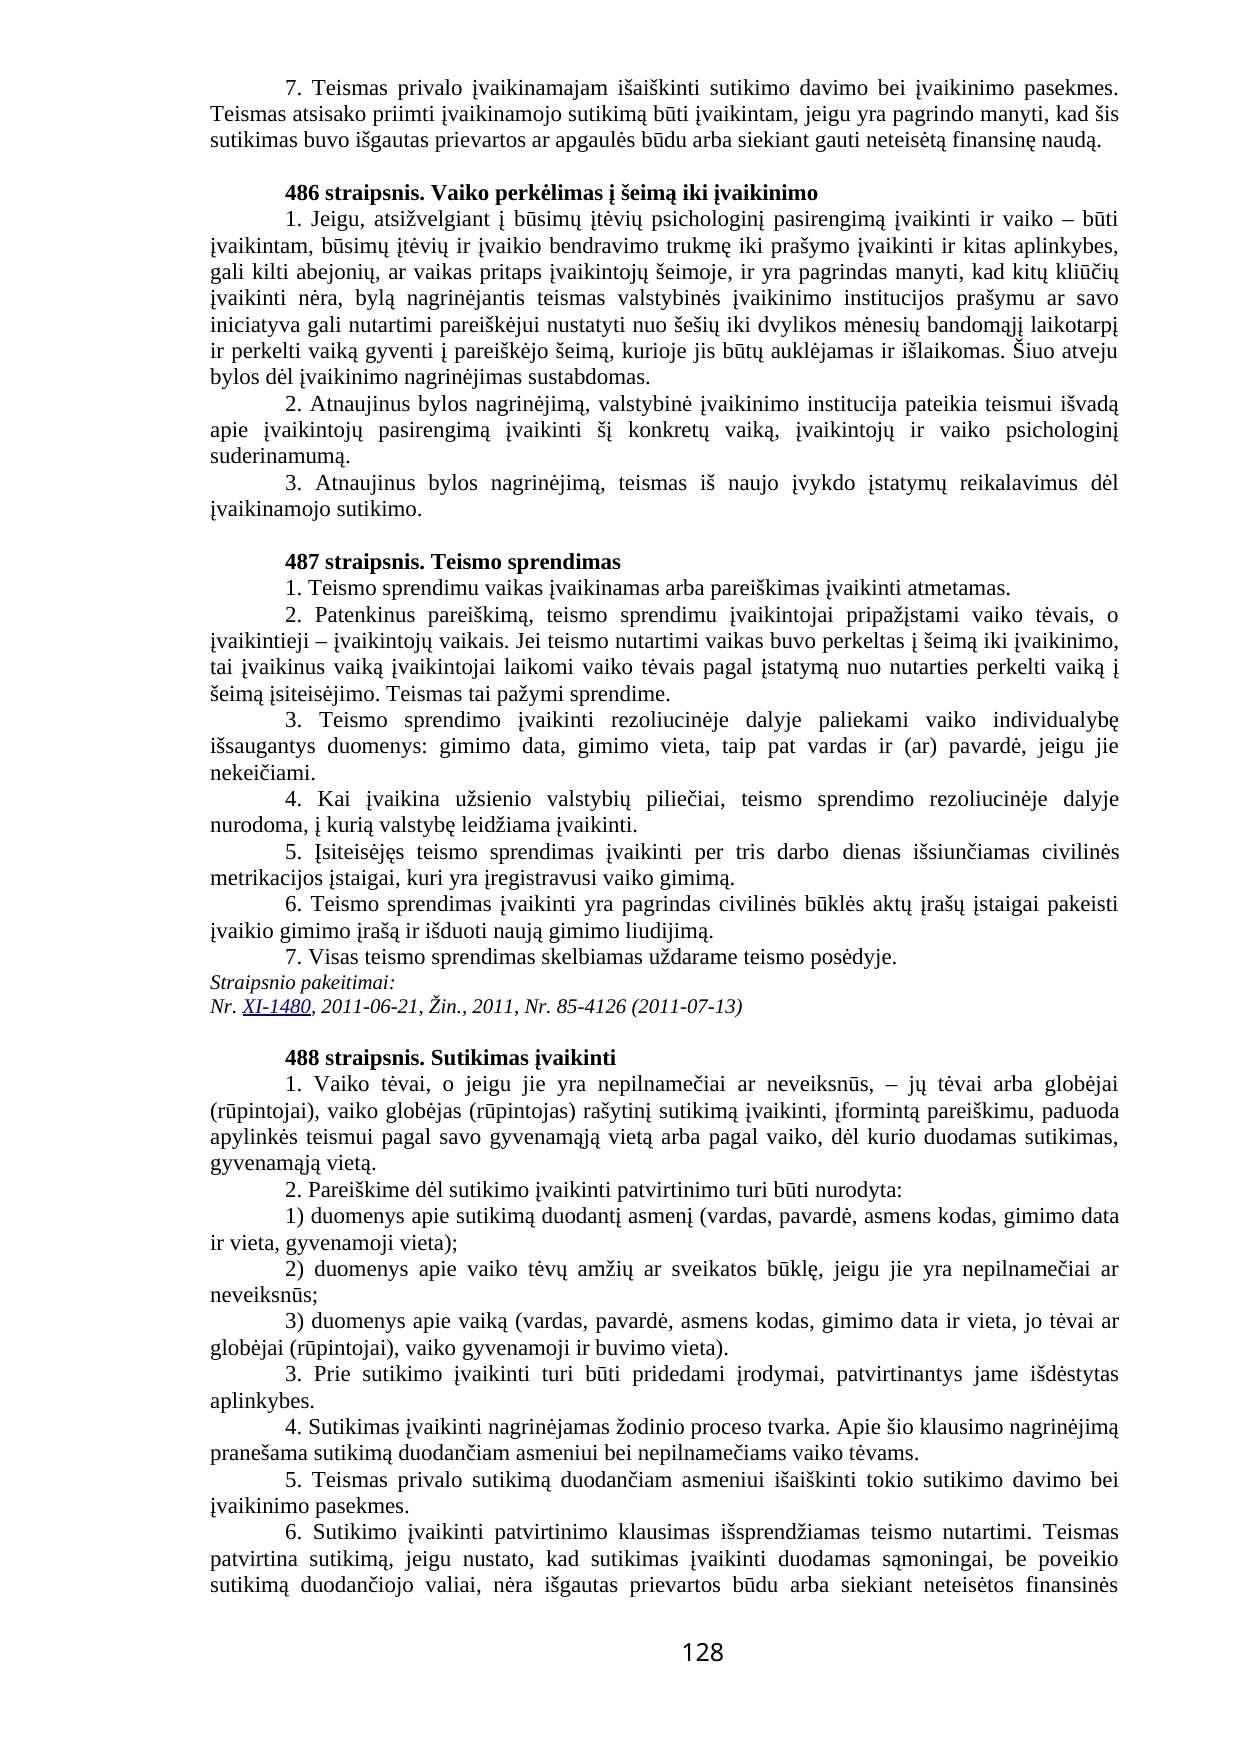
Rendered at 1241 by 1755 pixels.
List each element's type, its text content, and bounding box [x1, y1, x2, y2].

text 6. Sutikimo įvaikinti patvirtinimo klausimas išsprendžiamas teismo nutartimi. Teismas patvirtina sutikimą, jeigu nustato, kad sutikimas įvaikinti duodamas sąmoningai, be poveikio sutikimą duodančiojo valiai, nėra išgautas prievartos būdu arba siekiant neteisėtos finansinės [210, 1518, 1120, 1597]
text 5. Teismas privalo sutikimą duodančiam asmeniui išaiškinti tokio sutikimo davimo bei įvaikinimo pasekmes. [210, 1466, 1120, 1518]
text 1. Vaiko tėvai, o jeigu jie yra nepilnamečiai ar neveiksnūs, – jų tėvai arba globėjai (rūpintojai), vaiko globėjas (rūpintojas) rašytinį sutikimą įvaikinti, įformintą pareiškimu, paduoda apylinkės teismui pagal savo gyvenamąją vietą arba pagal vaiko, dėl kurio duodamas sutikimas, gyvenamąją vietą. [210, 1070, 1120, 1176]
text 1. Teismo sprendimu vaikas įvaikinamas arba pareiškimas įvaikinti atmetamas. [210, 574, 1120, 601]
text 3. Atnaujinus bylos nagrinėjimą, teismas iš naujo įvykdo įstatymų reikalavimus dėl įvaikinamojo sutikimo. [210, 469, 1120, 522]
text 7. Teismas privalo įvaikinamajam išaiškinti sutikimo davimo bei įvaikinimo pasekmes. Teismas atsisako priimti įvaikinamojo sutikimą būti įvaikintam, jeigu yra pagrindo manyti, kad šis sutikimas buvo išgautas prievartos ar apgaulės būdu arba siekiant gauti neteisėtą finansinę naudą. [210, 73, 1120, 153]
text 2. Atnaujinus bylos nagrinėjimą, valstybinė įvaikinimo institucija pateikia teismui išvadą apie įvaikintojų pasirengimą įvaikinti šį konkretų vaiką, įvaikintojų ir vaiko psichologinį suderinamumą. [210, 390, 1120, 469]
text 1. Jeigu, atsižvelgiant į būsimų įtėvių psichologinį pasirengimą įvaikinti ir vaiko – būti įvaikintam, būsimų įtėvių ir įvaikio bendravimo trukmę iki prašymo įvaikinti ir kitas aplinkybes, gali kilti abejonių, ar vaikas pritaps įvaikintojų šeimoje, ir yra pagrindas manyti, kad kitų kliūčių įvaikinti nėra, bylą nagrinėjantis teismas valstybinės įvaikinimo institucijos prašymu ar savo iniciatyva gali nutartimi pareiškėjui nustatyti nuo šešių iki dvylikos mėnesių bandomąjį laikotarpį ir perkelti vaiką gyventi į pareiškėjo šeimą, kurioje jis būtų auklėjamas ir išlaikomas. Šiuo atveju bylos dėl įvaikinimo nagrinėjimas sustabdomas. [210, 205, 1120, 390]
text 3. Teismo sprendimo įvaikinti rezoliucinėje dalyje paliekami vaiko individualybę išsaugantys duomenys: gimimo data, gimimo vieta, taip pat vardas ir (ar) pavardė, jeigu jie nekeičiami. [210, 706, 1120, 785]
text 4. Sutikimas įvaikinti nagrinėjamas žodinio proceso tvarka. Apie šio klausimo nagrinėjimą pranešama sutikimą duodančiam asmeniui bei nepilnamečiams vaiko tėvams. [210, 1413, 1120, 1466]
text Straipsnio pakeitimai: [210, 969, 1120, 994]
text Nr. XI-1480, 2011-06-21, Žin., 2011, Nr. 85-4126 (2011-07-13) [210, 994, 1120, 1018]
text 7. Visas teismo sprendimas skelbiamas uždarame teismo posėdyje. [210, 943, 1120, 969]
text 1) duomenys apie sutikimą duodantį asmenį (vardas, pavardė, asmens kodas, gimimo data ir vieta, gyvenamoji vieta); [210, 1202, 1120, 1255]
text 2. Pareiškime dėl sutikimo įvaikinti patvirtinimo turi būti nurodyta: [210, 1176, 1120, 1202]
text 2) duomenys apie vaiko tėvų amžių ar sveikatos būklę, jeigu jie yra nepilnamečiai ar neveiksnūs; [210, 1255, 1120, 1308]
text 486 straipsnis. Vaiko perkėlimas į šeimą iki įvaikinimo [210, 179, 1120, 205]
text 4. Kai įvaikina užsienio valstybių piliečiai, teismo sprendimo rezoliucinėje dalyje nurodoma, į kurią valstybę leidžiama įvaikinti. [210, 785, 1120, 838]
text 487 straipsnis. Teismo sprendimas [210, 548, 1120, 574]
text 488 straipsnis. Sutikimas įvaikinti [210, 1044, 1120, 1070]
text 3. Prie sutikimo įvaikinti turi būti pridedami įrodymai, patvirtinantys jame išdėstytas aplinkybes. [210, 1360, 1120, 1413]
text 6. Teismo sprendimas įvaikinti yra pagrindas civilinės būklės aktų įrašų įstaigai pakeisti įvaikio gimimo įrašą ir išduoti naują gimimo liudijimą. [210, 891, 1120, 943]
text 3) duomenys apie vaiką (vardas, pavardė, asmens kodas, gimimo data ir vieta, jo tėvai ar globėjai (rūpintojai), vaiko gyvenamoji ir buvimo vieta). [210, 1308, 1120, 1360]
text 2. Patenkinus pareiškimą, teismo sprendimu įvaikintojai pripažįstami vaiko tėvais, o įvaikintieji – įvaikintojų vaikais. Jei teismo nutartimi vaikas buvo perkeltas į šeimą iki įvaikinimo, tai įvaikinus vaiką įvaikintojai laikomi vaiko tėvais pagal įstatymą nuo nutarties perkelti vaiką į šeimą įsiteisėjimo. Teismas tai pažymi sprendime. [210, 601, 1120, 706]
text 5. Įsiteisėjęs teismo sprendimas įvaikinti per tris darbo dienas išsiunčiamas civilinės metrikacijos įstaigai, kuri yra įregistravusi vaiko gimimą. [210, 838, 1120, 891]
